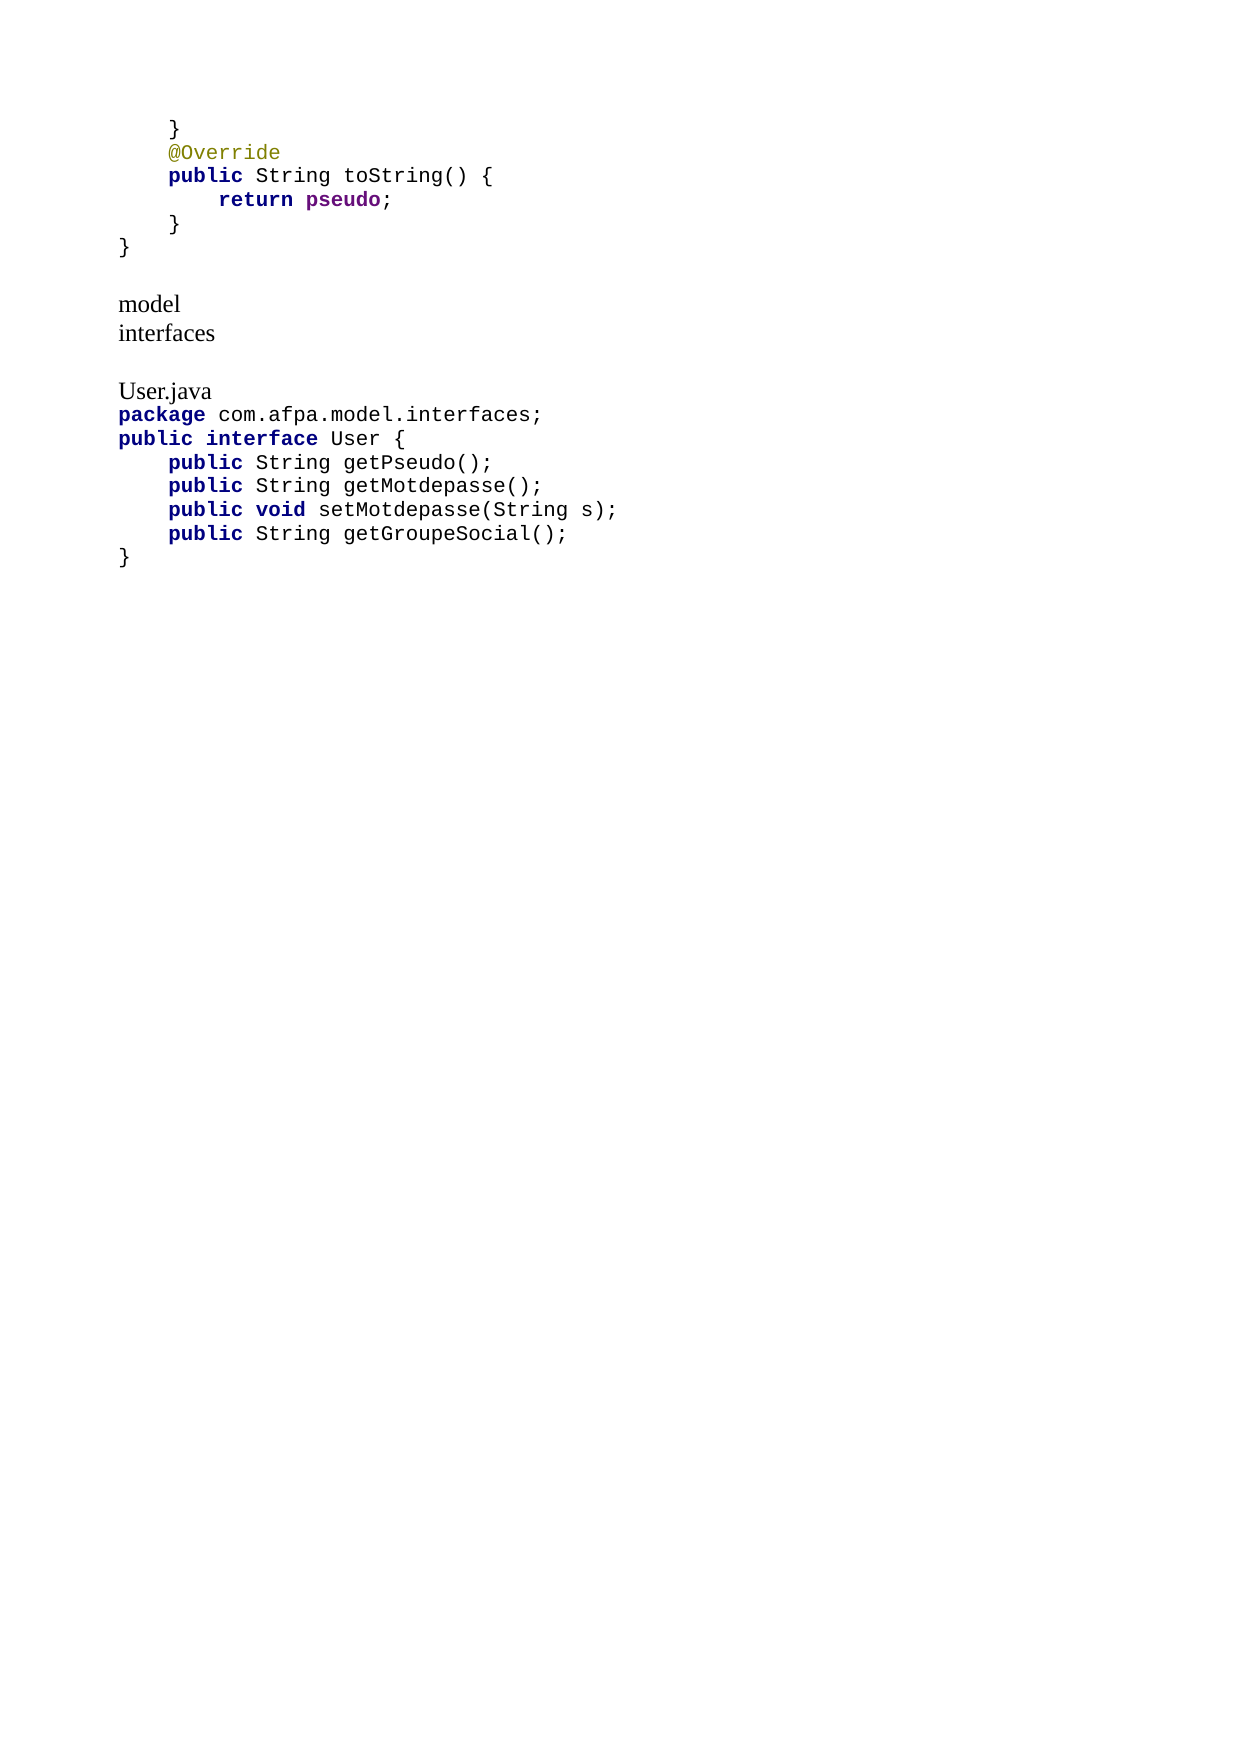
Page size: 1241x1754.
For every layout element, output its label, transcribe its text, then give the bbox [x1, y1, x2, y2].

text package com.afpa.model.interfaces; [118, 404, 1145, 428]
text public String getGroupeSocial(); [118, 523, 1145, 546]
text public String toString() { [118, 165, 1145, 189]
text interfaces [118, 318, 1145, 347]
text public interface User { [118, 428, 1145, 452]
text } [118, 236, 1145, 260]
text public void setMotdepasse(String s); [118, 499, 1145, 523]
text return pseudo; [118, 189, 1145, 213]
text User.java [118, 376, 1145, 404]
text } [118, 118, 1145, 142]
text model [118, 289, 1145, 318]
text public String getPseudo(); [118, 452, 1145, 475]
text public String getMotdepasse(); [118, 475, 1145, 499]
text @Override [118, 142, 1145, 165]
text } [118, 213, 1145, 236]
text } [118, 546, 1145, 570]
